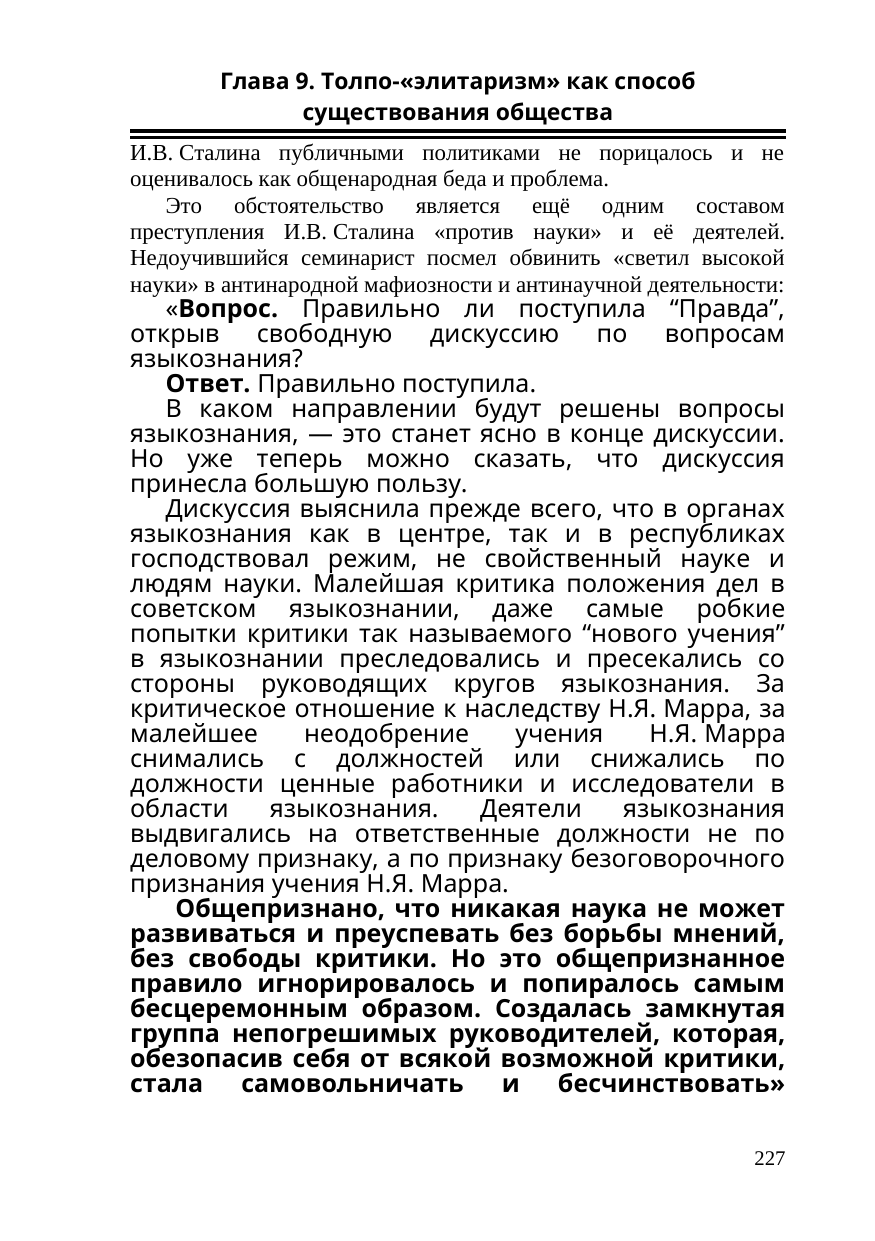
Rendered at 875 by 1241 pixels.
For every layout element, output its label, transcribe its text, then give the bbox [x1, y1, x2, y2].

text В каком направлении будут решены вопросы языкознания, — это станет ясно в конце дискуссии. Но уже теперь можно сказать, что дискуссия принесла большую пользу. [130, 397, 786, 497]
text «Вопрос. Правильно ли поступила “Правда”, открыв свободную дискуссию по вопросам языкознания? [130, 297, 786, 372]
text Дискуссия выяснила прежде всего, что в органах языкознания как в центре, так и в республиках господствовал режим, не свойственный науке и людям науки. Малейшая критика положения дел в советском языкознании, даже самые робкие попытки критики так называемого “нового учения” в языкознании преследовались и пресекались со стороны руководящих кругов языкознания. За критическое отношение к наследству Н.Я. Марра, за малейшее неодобрение учения Н.Я. Марра снимались с должностей или снижались по должности ценные работники и исследователи в области языкознания. Деятели языкознания выдвигались на ответственные должности не по деловому признаку, а по признаку безоговорочного признания учения Н.Я. Марра. [130, 497, 786, 897]
text И.В. Сталина публичными политиками не порицалось и не оценивалось как общенародная беда и проблема. [130, 139, 786, 192]
text Ответ. Правильно поступила. [130, 372, 786, 397]
text Это обстоятельство является ещё одним составом преступления И.В. Сталина «против науки» и её деятелей. Недоучившийся семинарист посмел обвинить «светил высокой науки» в антинародной мафиозности и антинаучной деятельности: [130, 192, 786, 297]
text Общепризнано, что никакая наука не может развиваться и преуспевать без борьбы мнений, без свободы критики. Но это общепризнанное правило игнорировалось и попиралось самым бесцеремонным образом. Создалась замкнутая группа непогрешимых руководителей, которая, обезопасив себя от всякой возможной критики, стала самовольничать и бесчинствовать» [130, 897, 786, 1097]
